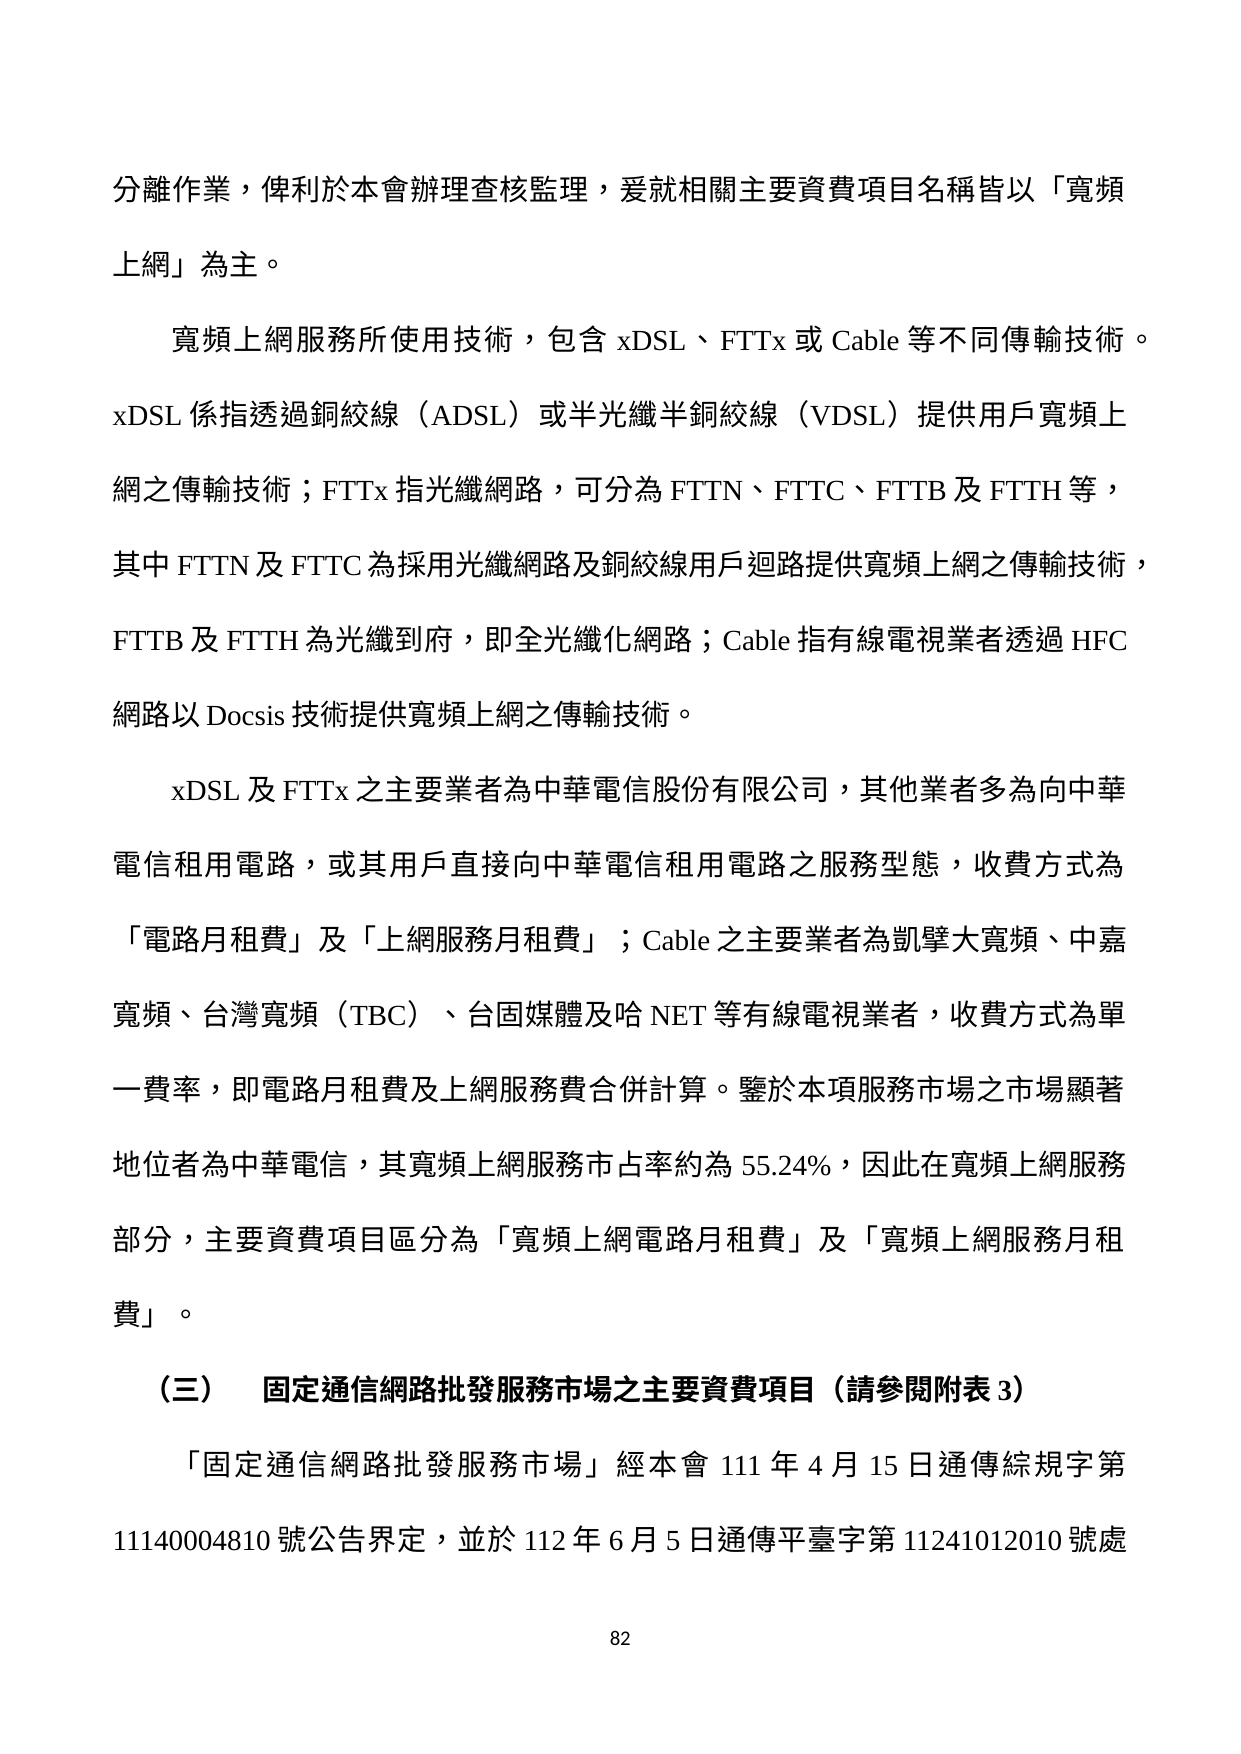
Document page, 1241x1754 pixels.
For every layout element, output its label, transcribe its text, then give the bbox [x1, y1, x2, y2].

text xDSL及FTTx之主要業者為中華電信股份有限公司，其他業者多為向中華電信租用電路，或其用戶直接向中華電信租用電路之服務型態，收費方式為「電路月租費」及「上網服務月租費」；Cable之主要業者為凱擘大寬頻、中嘉寬頻、台灣寬頻（TBC）、台固媒體及哈NET等有線電視業者，收費方式為單一費率，即電路月租費及上網服務費合併計算。鑒於本項服務市場之市場顯著地位者為中華電信，其寬頻上網服務市占率約為55.24%，因此在寬頻上網服務部分，主要資費項目區分為「寬頻上網電路月租費」及「寬頻上網服務月租費」。 [112, 750, 1128, 1350]
text 分離作業，俾利於本會辦理查核監理，爰就相關主要資費項目名稱皆以「寬頻上網」為主。 [112, 150, 1128, 300]
list 固定通信網路批發服務市場之主要資費項目（請參閱附表3） [142, 1350, 1128, 1425]
text 寬頻上網服務所使用技術，包含xDSL、FTTx或Cable等不同傳輸技術。xDSL係指透過銅絞線（ADSL）或半光纖半銅絞線（VDSL）提供用戶寬頻上網之傳輸技術；FTTx指光纖網路，可分為FTTN、FTTC、FTTB及FTTH等，其中FTTN及FTTC為採用光纖網路及銅絞線用戶迴路提供寬頻上網之傳輸技術，FTTB及FTTH為光纖到府，即全光纖化網路；Cable指有線電視業者透過HFC網路以Docsis技術提供寬頻上網之傳輸技術。 [112, 300, 1128, 750]
text 「固定通信網路批發服務市場」經本會111年4月15日通傳綜規字第11140004810號公告界定，並於112年6月5日通傳平臺字第11241012010號處 [112, 1425, 1128, 1575]
